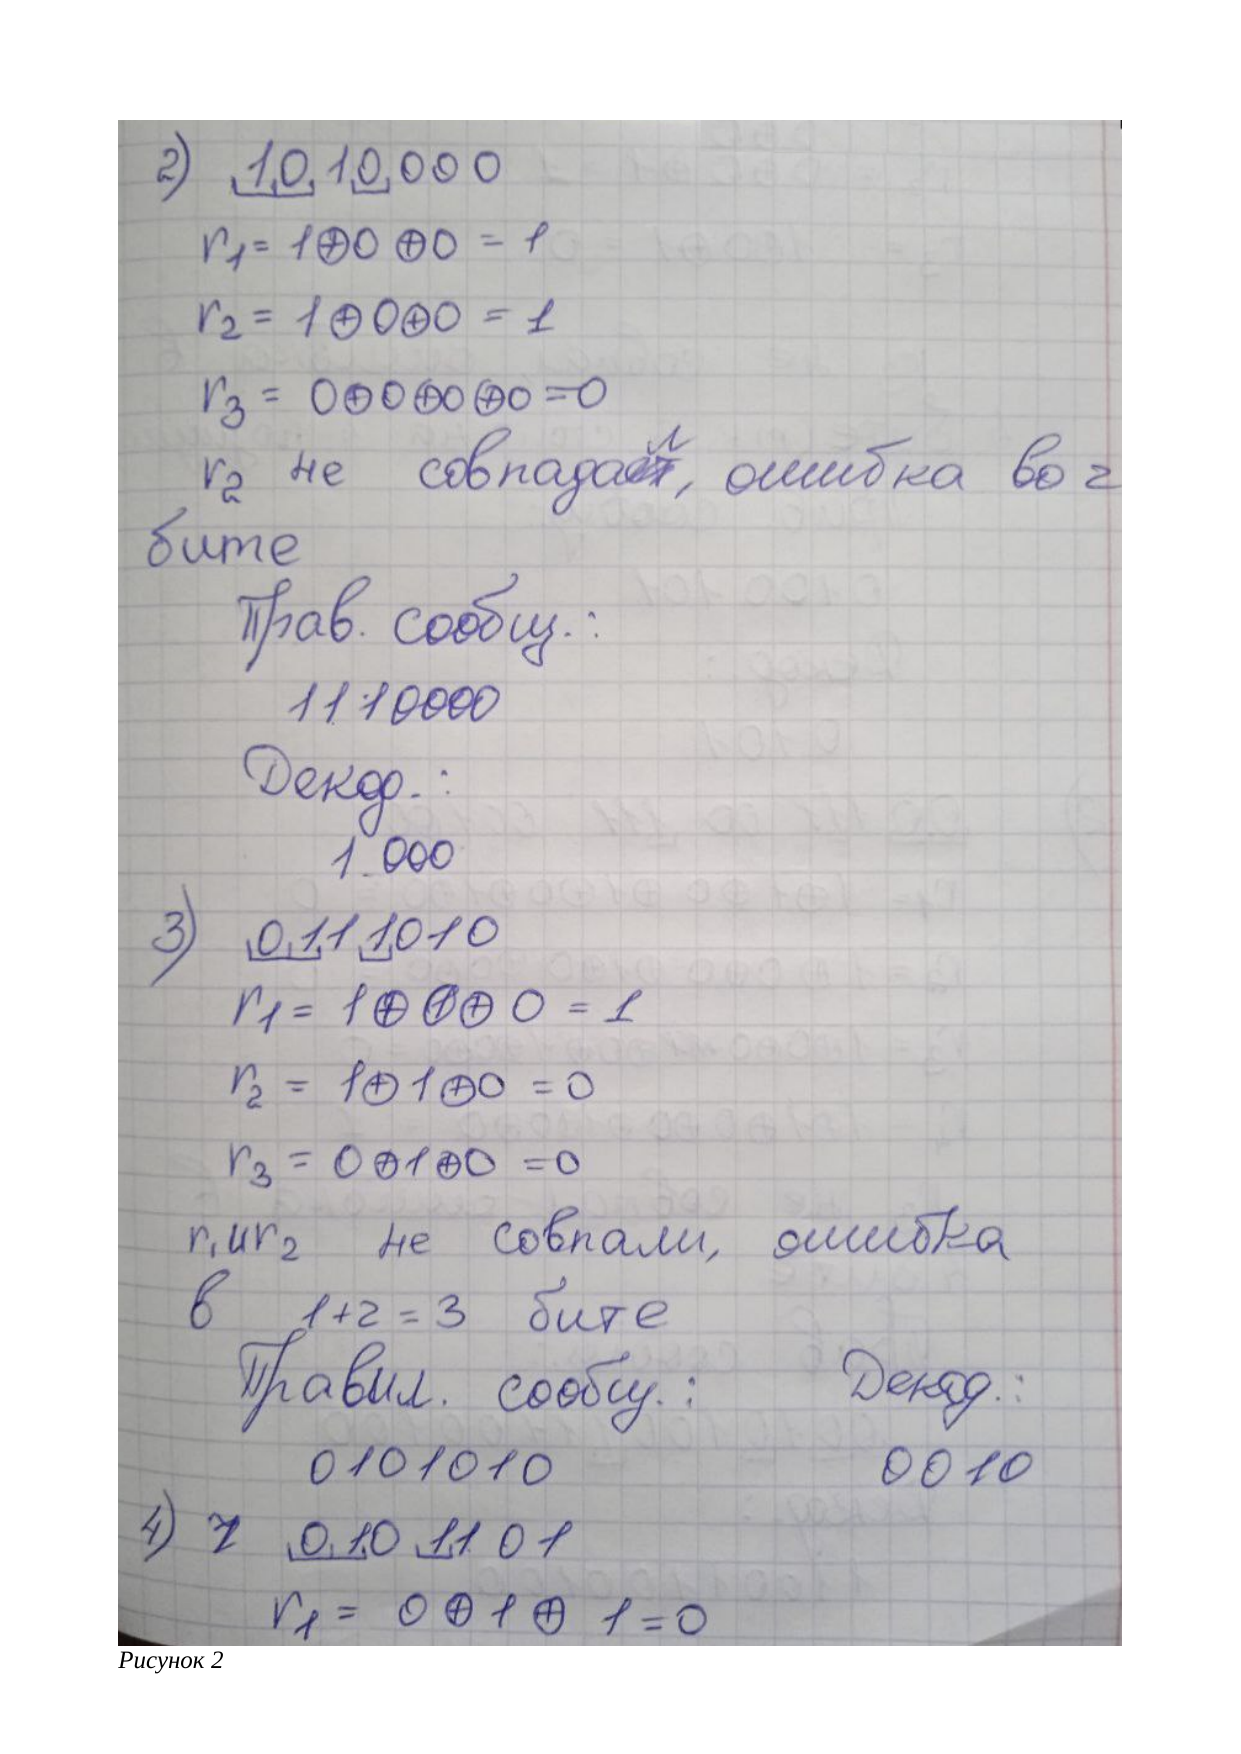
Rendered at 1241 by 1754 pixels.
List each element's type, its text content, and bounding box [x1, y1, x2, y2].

text Рисунок 2 [118, 1646, 1122, 1674]
